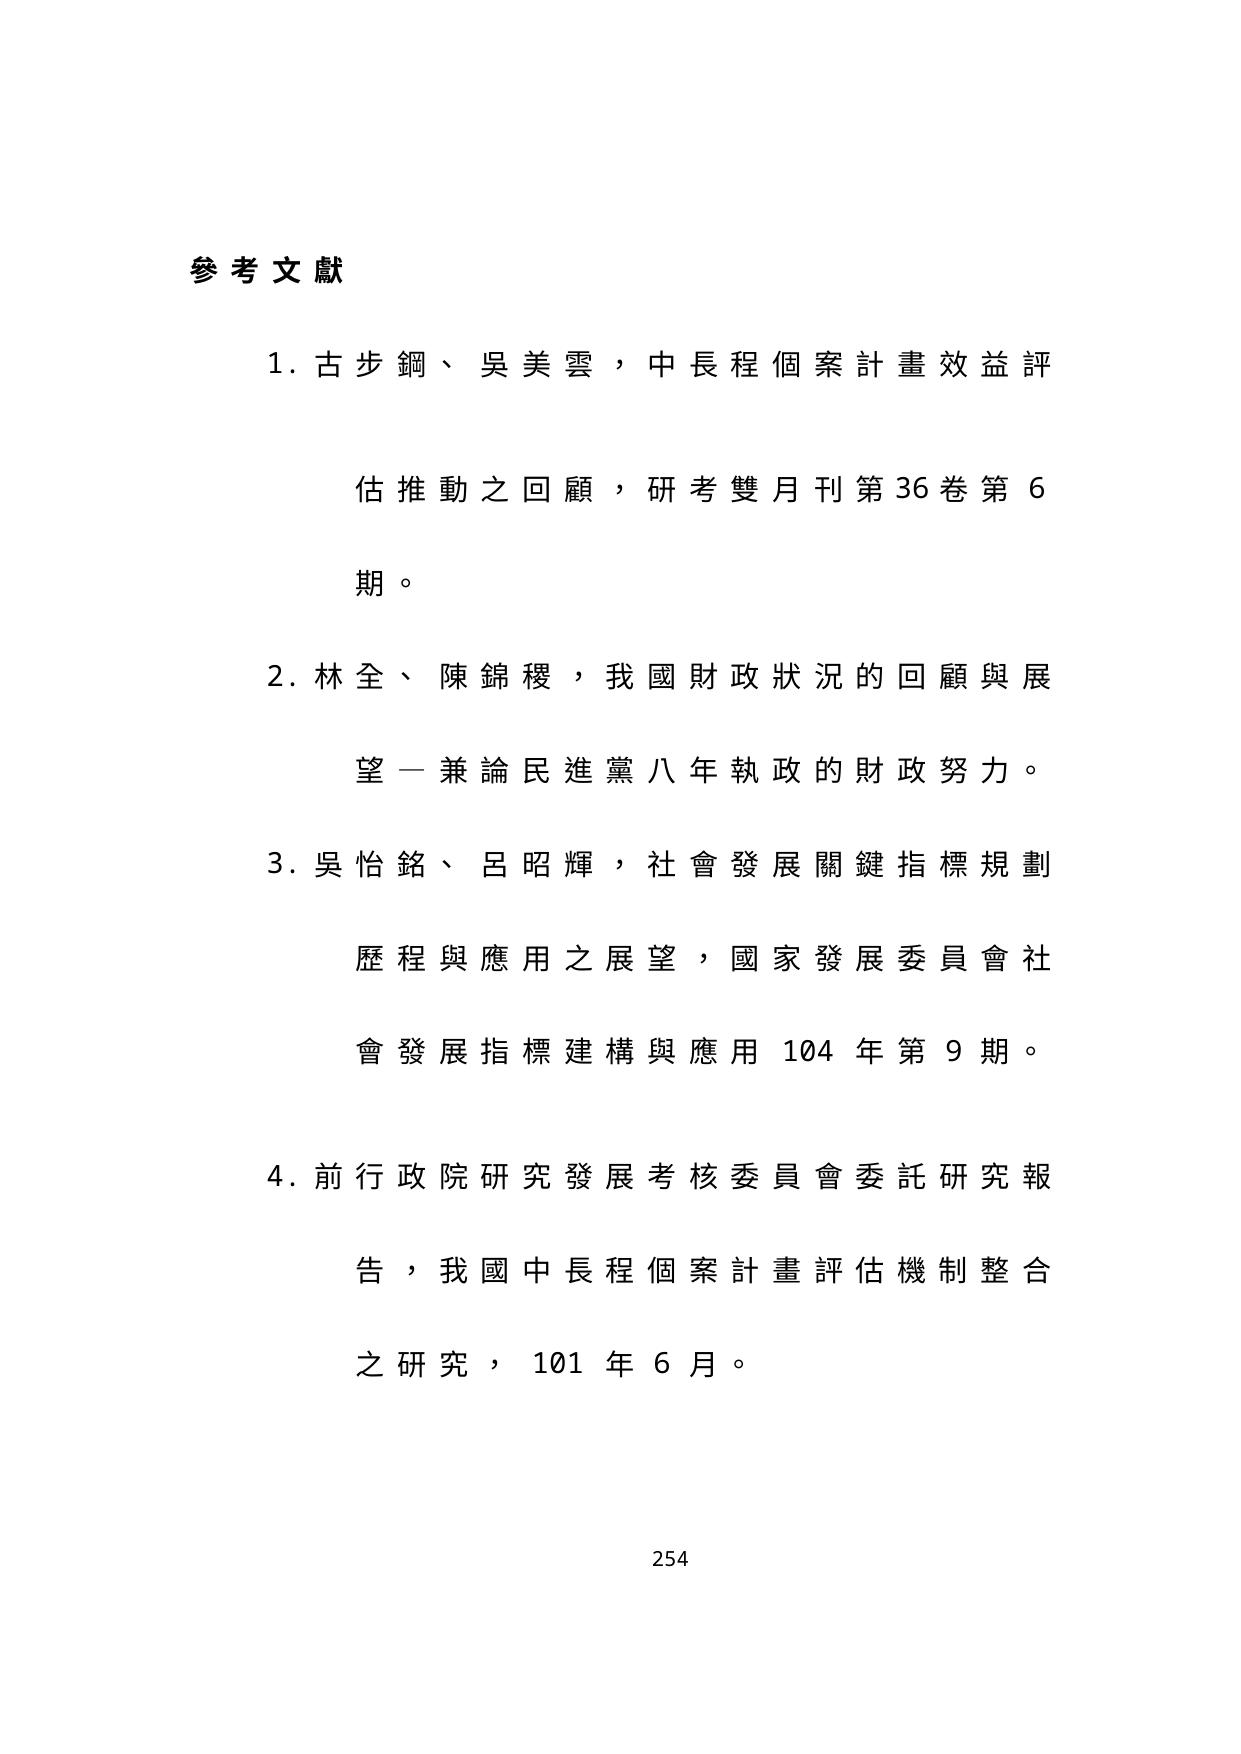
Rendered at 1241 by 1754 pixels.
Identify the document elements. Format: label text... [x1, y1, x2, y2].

list 前行政院研究發展考核委員會委託研究報告，我國中長程個案計畫評估機制整合之研究，101年6月。 [242, 1102, 1058, 1415]
text 參考文獻 [183, 227, 1058, 290]
list 吳怡銘、呂昭輝，社會發展關鍵指標規劃歷程與應用之展望，國家發展委員會社會發展指標建構與應用104年第9期。 [242, 790, 1058, 1102]
list 林全、陳錦稷，我國財政狀況的回顧與展望—兼論民進黨八年執政的財政努力。 [242, 602, 1058, 790]
list 古步鋼、吳美雲，中長程個案計畫效益評估推動之回顧，研考雙月刊第36卷第6期。 [242, 290, 1058, 602]
